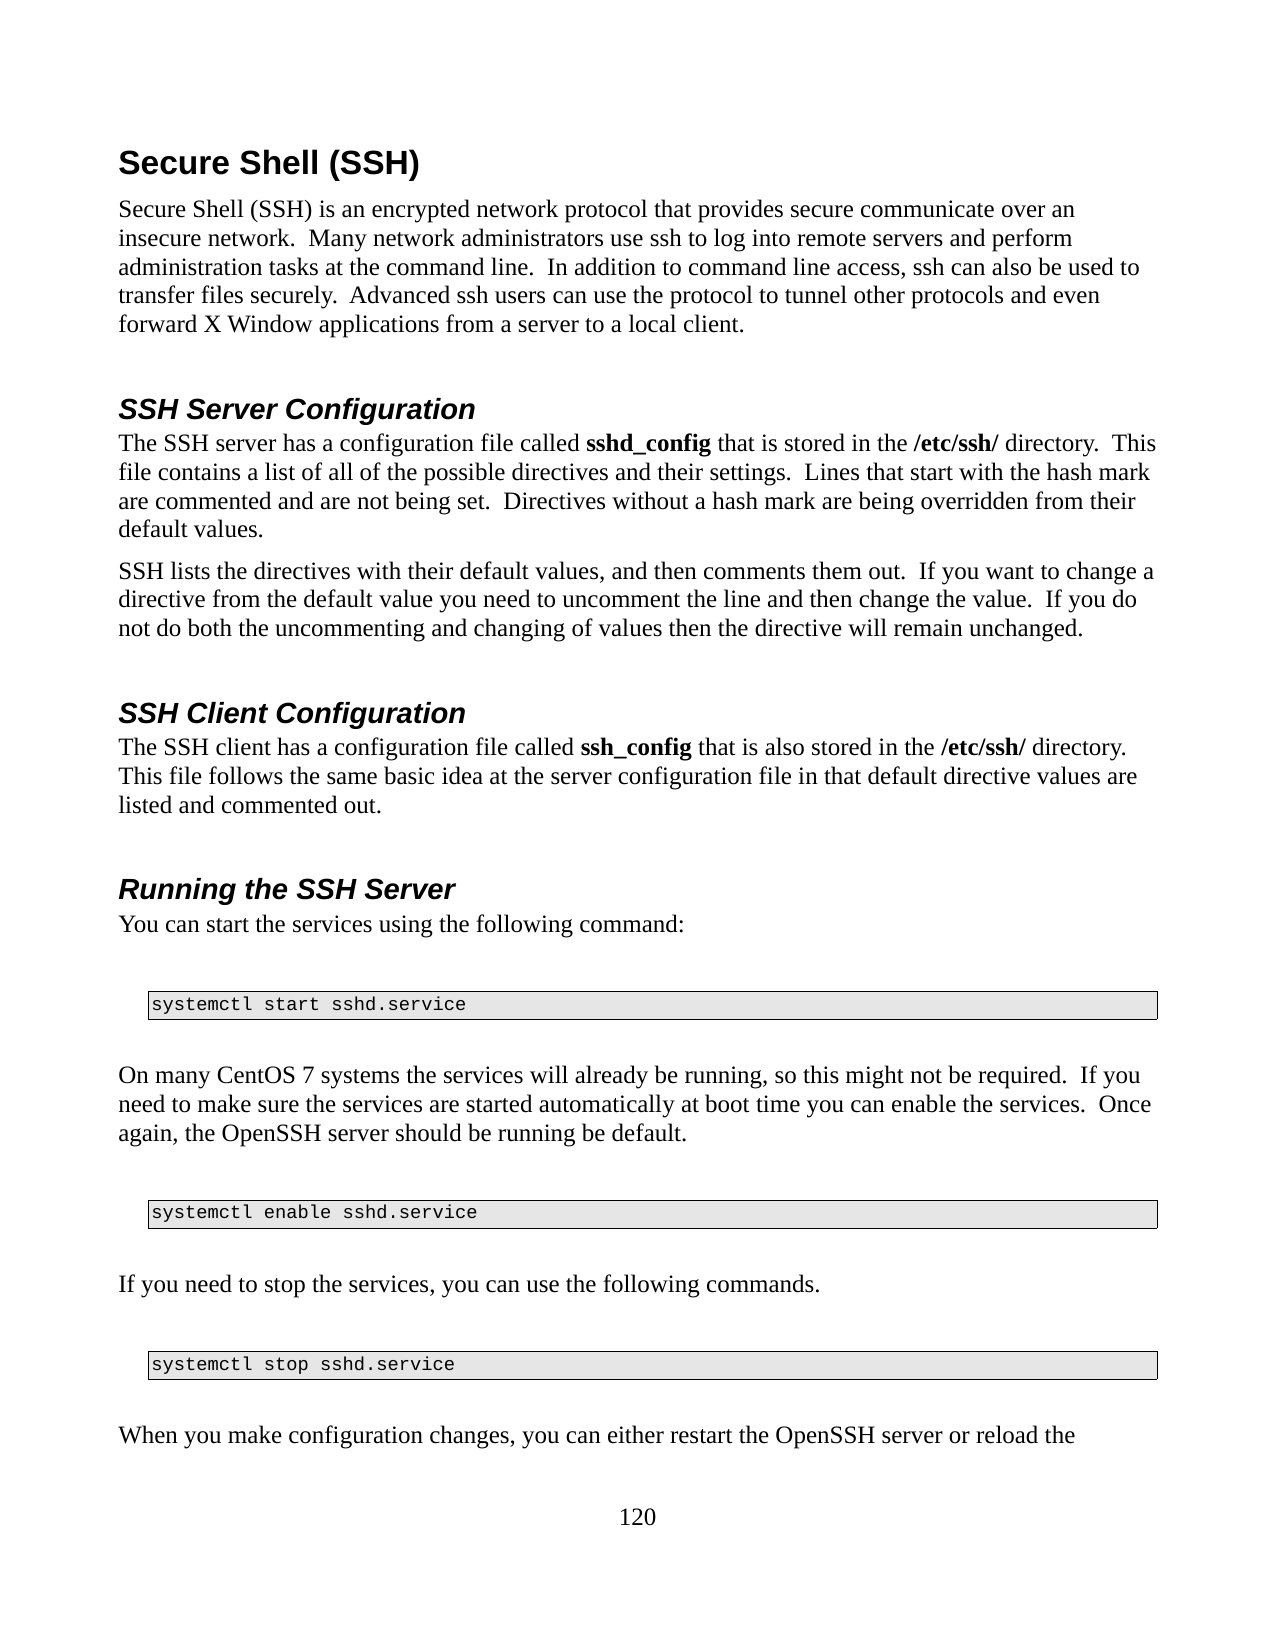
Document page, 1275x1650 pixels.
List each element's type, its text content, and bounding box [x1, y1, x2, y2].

text On many CentOS 7 systems the services will already be running, so this might not be required. If you need to make sure the services are started automatically at boot time you can enable the services. Once again, the OpenSSH server should be running be default. [118, 1060, 1157, 1146]
subtitle Secure Shell (SSH) [118, 143, 1157, 182]
text You can start the services using the following command: [118, 909, 1157, 938]
text systemctl start sshd.service [149, 992, 1157, 1019]
subtitle SSH Client Configuration [118, 696, 1157, 729]
text systemctl stop sshd.service [149, 1352, 1157, 1379]
text systemctl enable sshd.service [149, 1201, 1157, 1228]
subtitle SSH Server Configuration [118, 392, 1157, 425]
text When you make configuration changes, you can either restart the OpenSSH server or reload the [118, 1420, 1157, 1449]
subtitle Running the SSH Server [118, 872, 1157, 906]
text Secure Shell (SSH) is an encrypted network protocol that provides secure communicate over an insecure network. Many network administrators use ssh to log into remote servers and perform administration tasks at the command line. In addition to command line access, ssh can also be used to transfer files securely. Advanced ssh users can use the protocol to tunnel other protocols and even forward X Window applications from a server to a local client. [118, 194, 1157, 338]
text The SSH client has a configuration file called ssh_config that is also stored in the /etc/ssh/ directory. This file follows the same basic idea at the server configuration file in that default directive values are listed and commented out. [118, 732, 1157, 819]
text The SSH server has a configuration file called sshd_config that is stored in the /etc/ssh/ directory. This file contains a list of all of the possible directives and their settings. Lines that start with the hash mark are commented and are not being set. Directives without a hash mark are being overridden from their default values. [118, 428, 1157, 543]
text SSH lists the directives with their default values, and then comments them out. If you want to change a directive from the default value you need to uncomment the line and then change the value. If you do not do both the uncommenting and changing of values then the directive will remain unchanged. [118, 556, 1157, 642]
text If you need to stop the services, you can use the following commands. [118, 1269, 1157, 1298]
